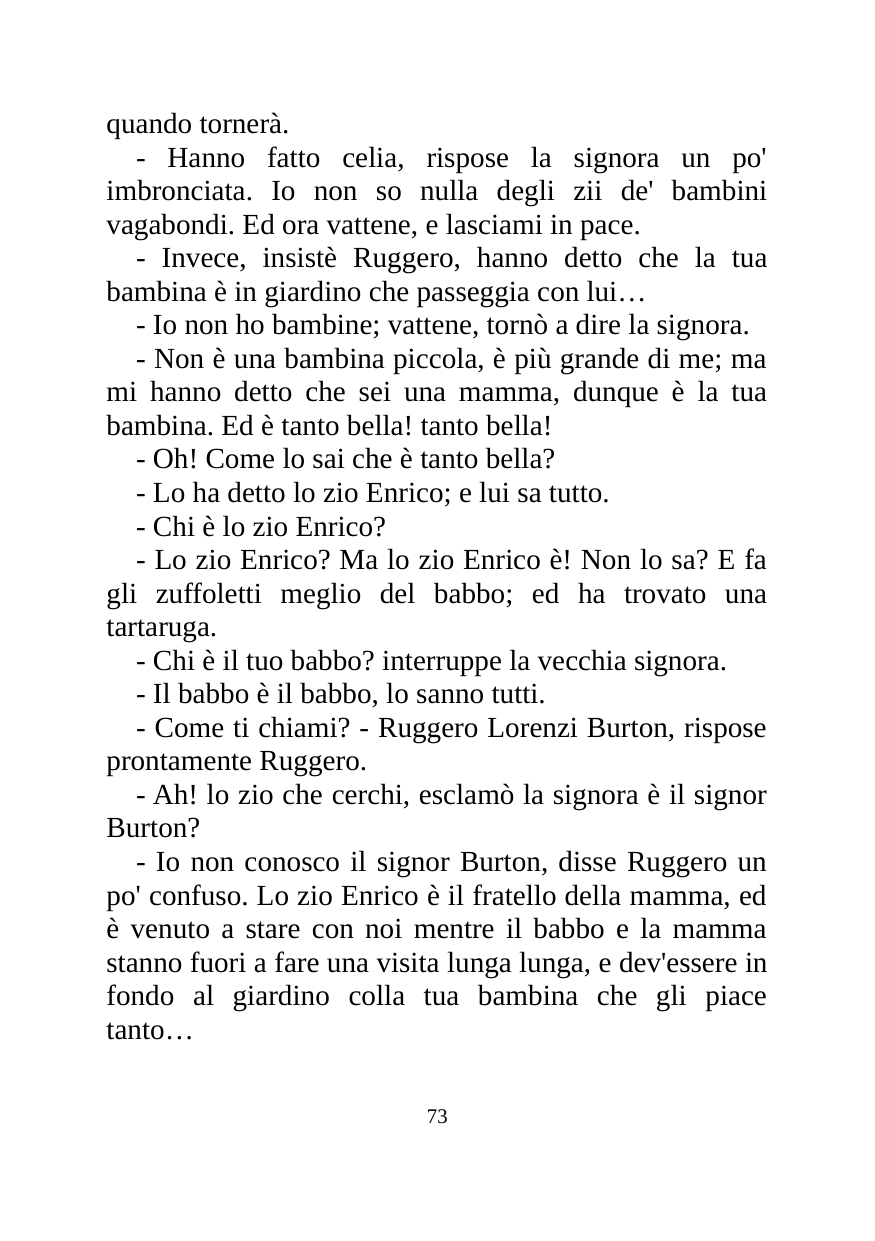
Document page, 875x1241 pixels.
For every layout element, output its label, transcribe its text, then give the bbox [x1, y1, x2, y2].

text - Lo zio Enrico? Ma lo zio Enrico è! Non lo sa? E fa gli zuffoletti meglio del babbo; ed ha trovato una tartaruga. [106, 542, 768, 643]
text - Io non conosco il signor Burton, disse Ruggero un po' confuso. Lo zio Enrico è il fratello della mamma, ed è venuto a stare con noi mentre il babbo e la mamma stanno fuori a fare una visita lunga lunga, e dev'essere in fondo al giardino colla tua bambina che gli piace tanto… [106, 844, 768, 1045]
text - Invece, insistè Ruggero, hanno detto che la tua bambina è in giardino che passeggia con lui… [106, 240, 768, 307]
text - Oh! Come lo sai che è tanto bella? [106, 442, 768, 475]
text - Chi è lo zio Enrico? [106, 509, 768, 542]
text - Io non ho bambine; vattene, tornò a dire la signora. [106, 307, 768, 341]
text - Ah! lo zio che cerchi, esclamò la signora è il signor Burton? [106, 777, 768, 844]
text - Come ti chiami? - Ruggero Lorenzi Burton, rispose prontamente Ruggero. [106, 710, 768, 777]
text - Chi è il tuo babbo? interruppe la vecchia signora. [106, 643, 768, 676]
text - Hanno fatto celia, rispose la signora un po' imbronciata. Io non so nulla degli zii de' bambini vagabondi. Ed ora vattene, e lasciami in pace. [106, 140, 768, 240]
text - Non è una bambina piccola, è più grande di me; ma mi hanno detto che sei una mamma, dunque è la tua bambina. Ed è tanto bella! tanto bella! [106, 341, 768, 442]
text - Il babbo è il babbo, lo sanno tutti. [106, 676, 768, 710]
text - Lo ha detto lo zio Enrico; e lui sa tutto. [106, 475, 768, 509]
text quando tornerà. [106, 106, 768, 140]
